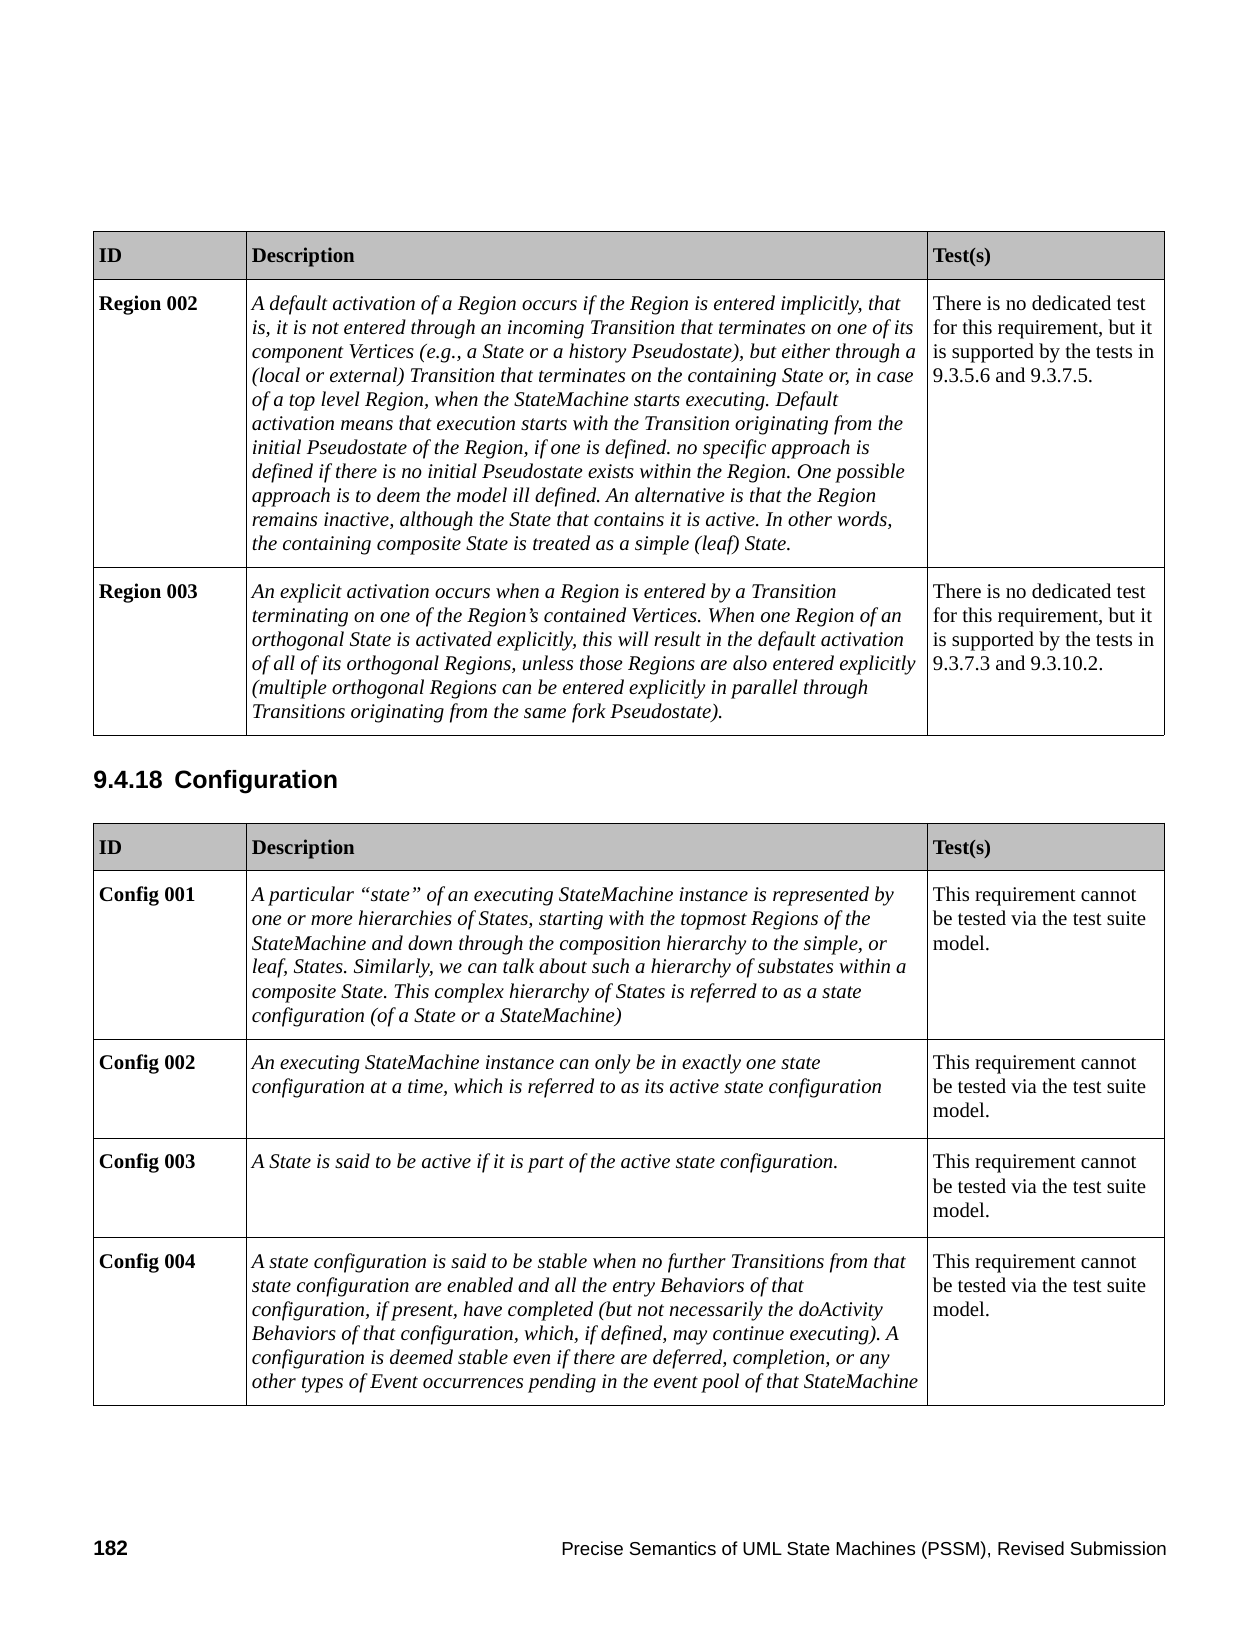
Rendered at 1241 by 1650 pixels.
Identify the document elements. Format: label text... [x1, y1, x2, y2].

table_cell A state configuration is said to be stable when no further Transitions from that state configuration are enabled and all the entry Behaviors of that configuration, if present, have completed (but not necessarily the doActivity Behaviors of that configuration, which, if defined, may continue executing). A configuration is deemed stable even if there are deferred, completion, or any other types of Event occurrences pending in the event pool of that StateMachine [247, 1238, 927, 1405]
table_header ID [94, 232, 246, 279]
table_cell A particular “state” of an executing StateMachine instance is represented by one or more hierarchies of States, starting with the topmost Regions of the StateMachine and down through the composition hierarchy to the simple, or leaf, States. Similarly, we can talk about such a hierarchy of substates within a composite State. This complex hierarchy of States is referred to as a state configuration (of a State or a StateMachine) [247, 871, 927, 1038]
table_cell Config 003 [94, 1139, 246, 1237]
table_header ID [94, 824, 246, 870]
table_cell This requirement cannot be tested via the test suite model. [928, 1139, 1164, 1237]
table_header Description [247, 824, 927, 870]
table_header Test(s) [928, 232, 1164, 279]
subtitle Configuration [93, 764, 1164, 793]
table_header Description [247, 232, 927, 279]
table_cell Config 001 [94, 871, 246, 1038]
table_cell Region 002 [94, 280, 246, 567]
table_cell An explicit activation occurs when a Region is entered by a Transition terminating on one of the Region’s contained Vertices. When one Region of an orthogonal State is activated explicitly, this will result in the default activation of all of its orthogonal Regions, unless those Regions are also entered explicitly (multiple orthogonal Regions can be entered explicitly in parallel through Transitions originating from the same fork Pseudostate). [247, 568, 927, 735]
table_cell An executing StateMachine instance can only be in exactly one state configuration at a time, which is referred to as its active state configuration [247, 1040, 927, 1138]
table_cell Region 003 [94, 568, 246, 735]
table_cell This requirement cannot be tested via the test suite model. [928, 1238, 1164, 1405]
table_cell Config 004 [94, 1238, 246, 1405]
table_cell A default activation of a Region occurs if the Region is entered implicitly, that is, it is not entered through an incoming Transition that terminates on one of its component Vertices (e.g., a State or a history Pseudostate), but either through a (local or external) Transition that terminates on the containing State or, in case of a top level Region, when the StateMachine starts executing. Default activation means that execution starts with the Transition originating from the initial Pseudostate of the Region, if one is defined. no specific approach is defined if there is no initial Pseudostate exists within the Region. One possible approach is to deem the model ill defined. An alternative is that the Region remains inactive, although the State that contains it is active. In other words, the containing composite State is treated as a simple (leaf) State. [247, 280, 927, 567]
table_cell Config 002 [94, 1040, 246, 1138]
table_cell A State is said to be active if it is part of the active state configuration. [247, 1139, 927, 1237]
table_cell There is no dedicated test for this requirement, but it is supported by the tests in 9.3.7.3 and 9.3.10.2. [928, 568, 1164, 735]
table_cell This requirement cannot be tested via the test suite model. [928, 871, 1164, 1038]
table_cell There is no dedicated test for this requirement, but it is supported by the tests in 9.3.5.6 and 9.3.7.5. [928, 280, 1164, 567]
table_cell This requirement cannot be tested via the test suite model. [928, 1040, 1164, 1138]
table_header Test(s) [928, 824, 1164, 870]
